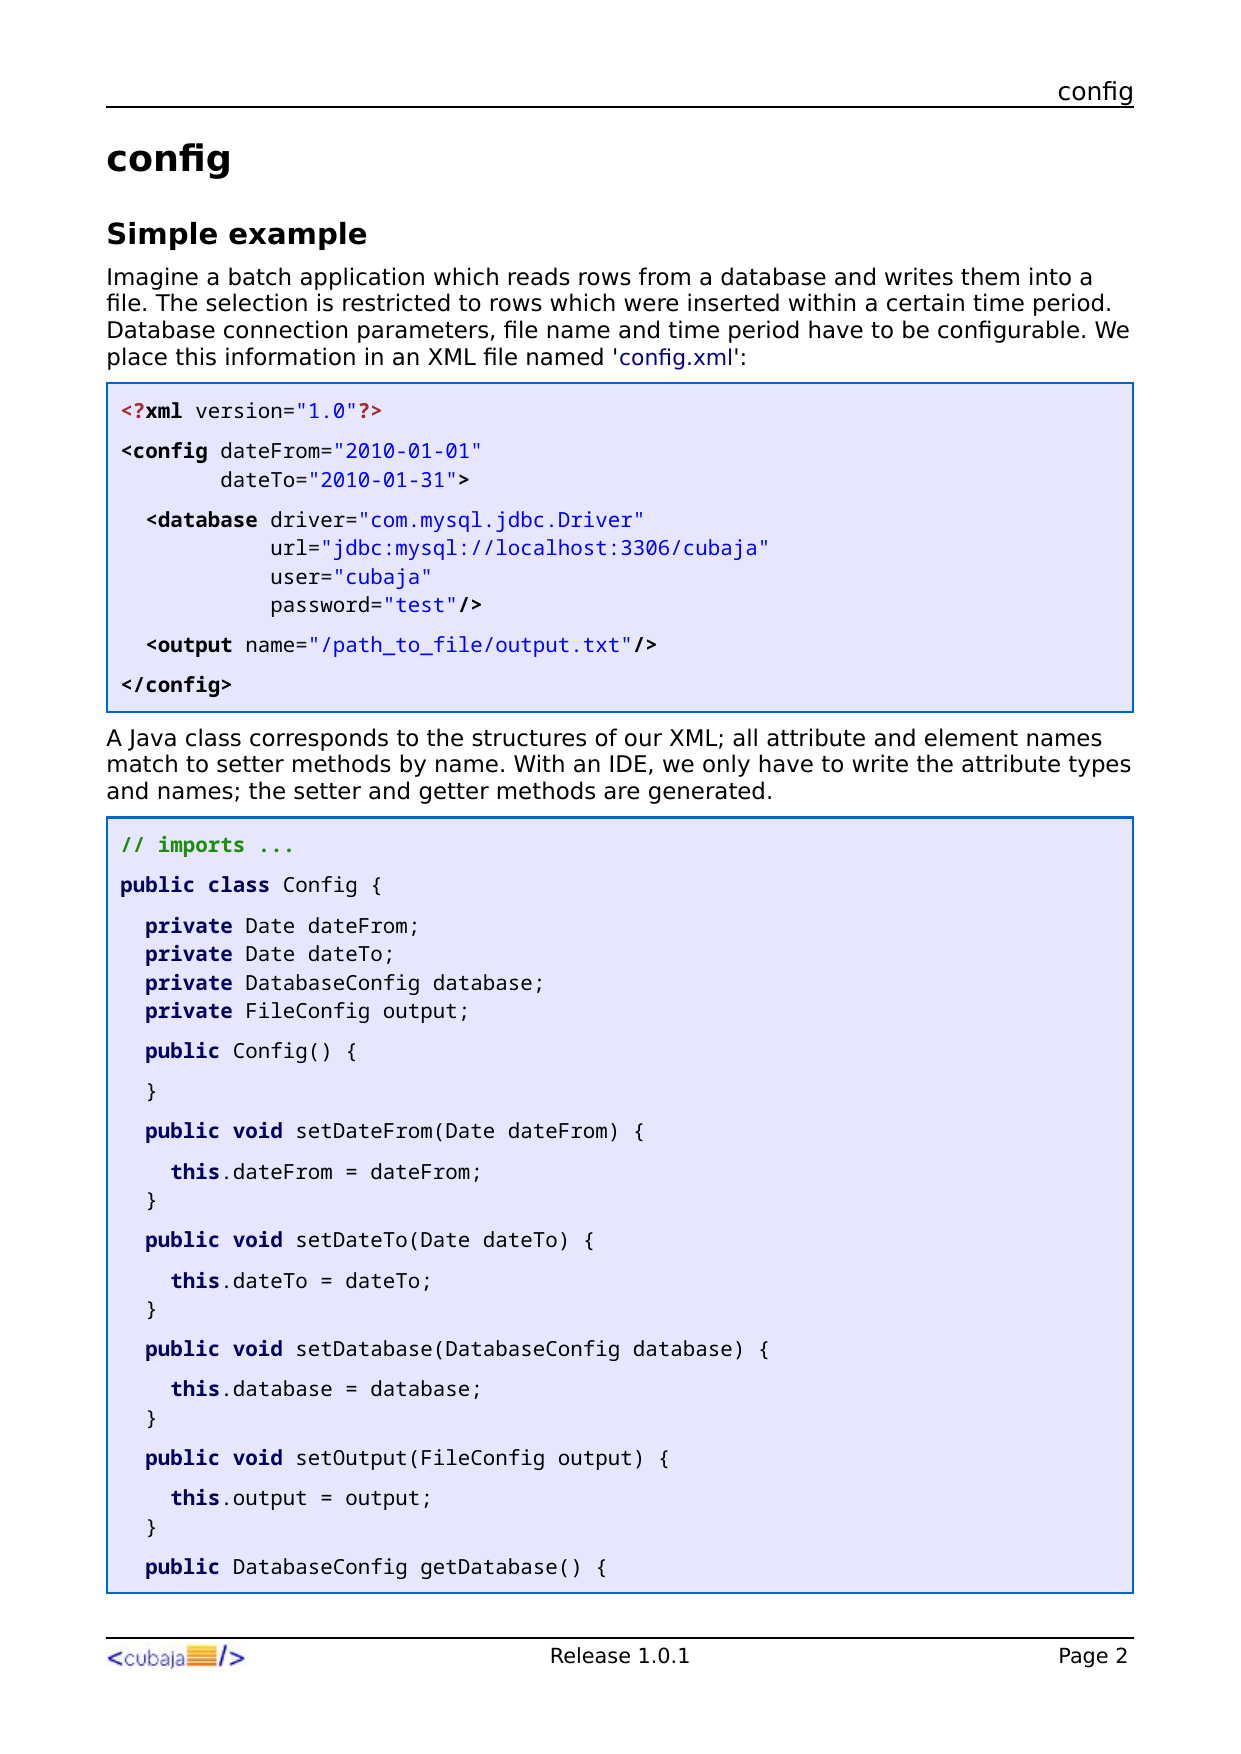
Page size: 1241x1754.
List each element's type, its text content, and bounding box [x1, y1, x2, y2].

text // imports ... [108, 819, 1132, 857]
text private Date dateFrom; private Date dateTo; private DatabaseConfig database; private FileConfig output; [108, 897, 1132, 1022]
text this.output = output; } [108, 1469, 1132, 1538]
subtitle config [106, 137, 1134, 180]
text public class Config { [108, 857, 1132, 897]
text public void setDatabase(DatabaseConfig database) { [108, 1321, 1132, 1361]
text this.dateFrom = dateFrom; } [108, 1143, 1132, 1212]
text public void setDateFrom(Date dateFrom) { [108, 1103, 1132, 1143]
text public void setOutput(FileConfig output) { [108, 1429, 1132, 1469]
text <output name="/path_to_file/output.txt"/> [108, 617, 1132, 657]
text <database driver="com.mysql.jdbc.Driver" url="jdbc:mysql://localhost:3306/cubaja" user="cubaja" password="test"/> [108, 491, 1132, 617]
text public Config() { [108, 1022, 1132, 1063]
text this.database = database; } [108, 1361, 1132, 1429]
text this.dateTo = dateTo; } [108, 1252, 1132, 1321]
text <?xml version="1.0"?> [108, 384, 1132, 422]
text public DatabaseConfig getDatabase() { [108, 1538, 1132, 1592]
subtitle Simple example [106, 217, 1134, 251]
text </config> [108, 657, 1132, 711]
text <config dateFrom="2010-01-01" dateTo="2010-01-31"> [108, 422, 1132, 491]
text Imagine a batch application which reads rows from a database and writes them into a file. The selection is restricted to rows which were inserted within a certain time period. Database connection parameters, file name and time period have to be configurable. We place this information in an XML file named 'config.xml': [106, 264, 1134, 370]
text } [108, 1063, 1132, 1103]
picture [106, 1642, 246, 1672]
text A Java class corresponds to the structures of our XML; all attribute and element names match to setter methods by name. With an IDE, we only have to write the attribute types and names; the setter and getter methods are generated. [106, 725, 1134, 805]
text public void setDateTo(Date dateTo) { [108, 1212, 1132, 1252]
